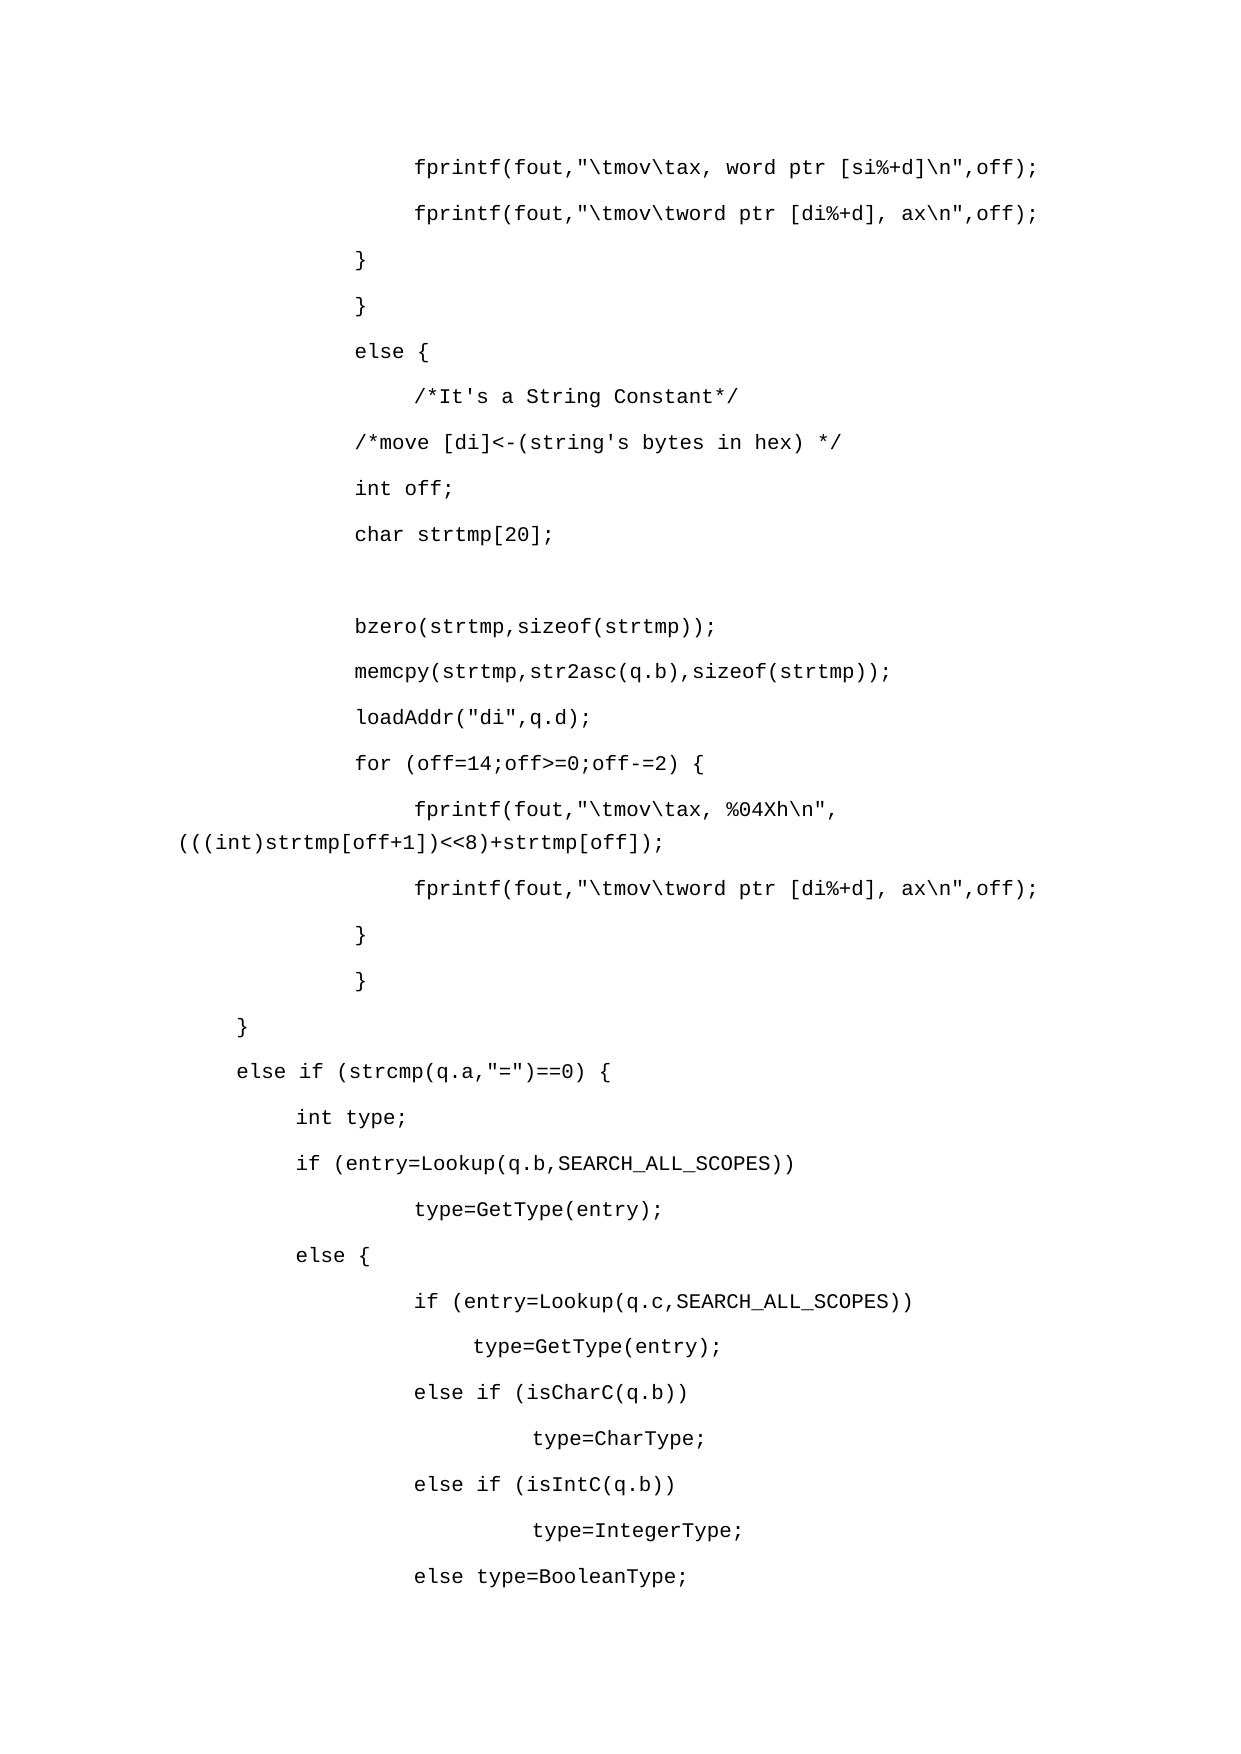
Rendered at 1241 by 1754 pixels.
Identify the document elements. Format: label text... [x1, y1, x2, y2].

text type=GetType(entry); [177, 1189, 1063, 1223]
text /*It's a String Constant*/ [177, 377, 1063, 410]
text fprintf(fout,"\tmov\tax, word ptr [si%+d]\n",off); [177, 148, 1063, 181]
text bzero(strtmp,sizeof(strtmp)); [177, 606, 1063, 639]
text type=CharType; [177, 1418, 1063, 1452]
text memcpy(strtmp,str2asc(q.b),sizeof(strtmp)); [177, 652, 1063, 685]
text } [177, 1006, 1063, 1039]
text } [177, 914, 1063, 948]
text else { [177, 331, 1063, 364]
text char strtmp[20]; [177, 514, 1063, 548]
text type=GetType(entry); [177, 1327, 1063, 1360]
text else if (isIntC(q.b)) [177, 1464, 1063, 1498]
text else type=BooleanType; [177, 1556, 1063, 1589]
text else if (strcmp(q.a,"=")==0) { [177, 1052, 1063, 1085]
text int type; [177, 1098, 1063, 1131]
text type=IntegerType; [177, 1510, 1063, 1543]
text if (entry=Lookup(q.c,SEARCH_ALL_SCOPES)) [177, 1281, 1063, 1314]
text fprintf(fout,"\tmov\tax, %04Xh\n",(((int)strtmp[off+1])<<8)+strtmp[off]); [177, 789, 1063, 856]
text fprintf(fout,"\tmov\tword ptr [di%+d], ax\n",off); [177, 193, 1063, 227]
text loadAddr("di",q.d); [177, 698, 1063, 731]
text int off; [177, 468, 1063, 502]
text } [177, 285, 1063, 318]
text } [177, 239, 1063, 273]
text } [177, 960, 1063, 993]
text /*move [di]<-(string's bytes in hex) */ [177, 423, 1063, 456]
text else if (isCharC(q.b)) [177, 1373, 1063, 1406]
text fprintf(fout,"\tmov\tword ptr [di%+d], ax\n",off); [177, 868, 1063, 902]
text else { [177, 1235, 1063, 1268]
text if (entry=Lookup(q.b,SEARCH_ALL_SCOPES)) [177, 1143, 1063, 1177]
text for (off=14;off>=0;off-=2) { [177, 743, 1063, 777]
